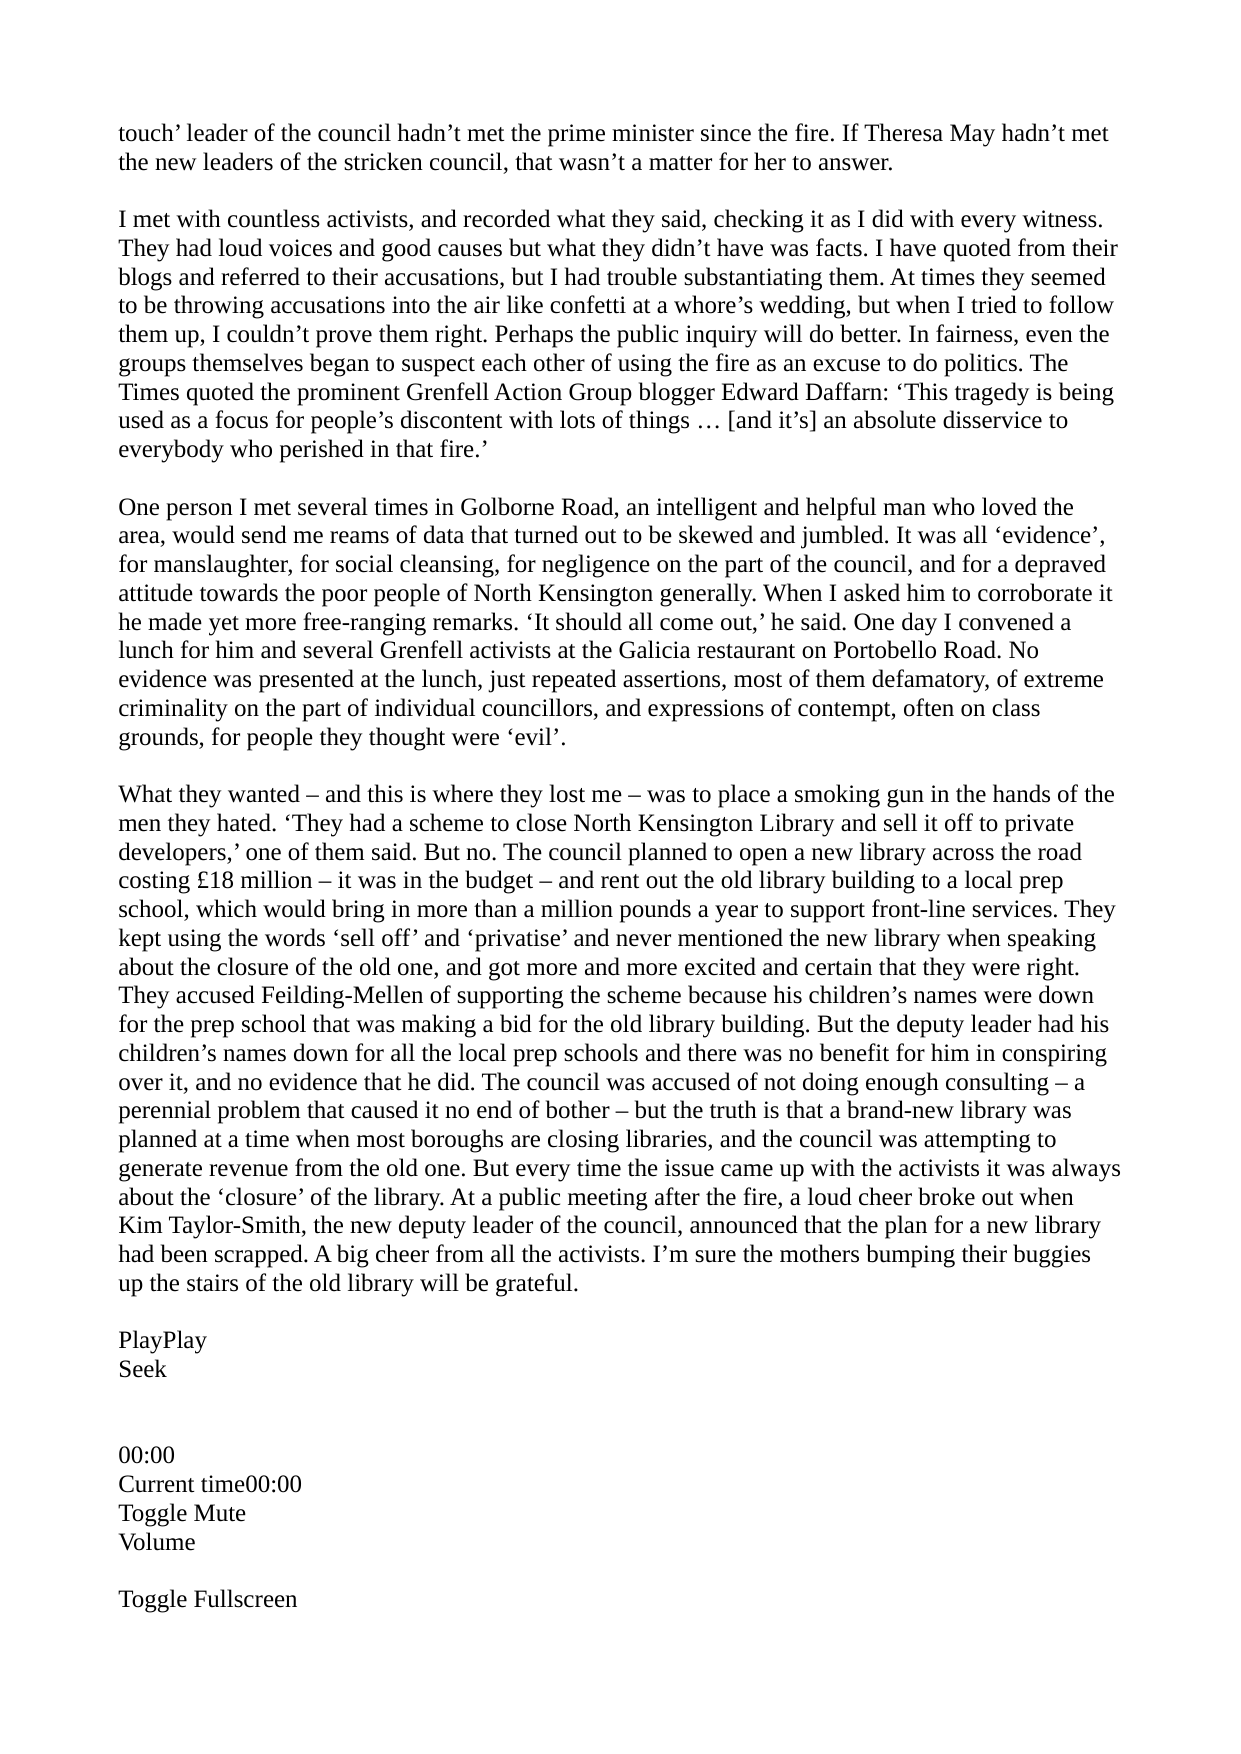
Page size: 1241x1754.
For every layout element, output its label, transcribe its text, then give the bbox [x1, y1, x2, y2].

text 00:00 [118, 1441, 1122, 1469]
text touch’ leader of the council hadn’t met the prime minister since the fire. If Theresa May hadn’t met the new leaders of the stricken council, that wasn’t a matter for her to answer. [118, 118, 1122, 176]
text I met with countless activists, and recorded what they said, checking it as I did with every witness. They had loud voices and good causes but what they didn’t have was facts. I have quoted from their blogs and referred to their accusations, but I had trouble substantiating them. At times they seemed to be throwing accusations into the air like confetti at a whore’s wedding, but when I tried to follow them up, I couldn’t prove them right. Perhaps the public inquiry will do better. In fairness, even the groups themselves began to suspect each other of using the fire as an excuse to do politics. The Times quoted the prominent Grenfell Action Group blogger Edward Daffarn: ‘This tragedy is being used as a focus for people’s discontent with lots of things … [and it’s] an absolute disservice to everybody who perished in that fire.’ [118, 204, 1122, 463]
text One person I met several times in Golborne Road, an intelligent and helpful man who loved the area, would send me reams of data that turned out to be skewed and jumbled. It was all ‘evidence’, for manslaughter, for social cleansing, for negligence on the part of the council, and for a depraved attitude towards the poor people of North Kensington generally. When I asked him to corroborate it he made yet more free-ranging remarks. ‘It should all come out,’ he said. One day I convened a lunch for him and several Grenfell activists at the Galicia restaurant on Portobello Road. No evidence was presented at the lunch, just repeated assertions, most of them defamatory, of extreme criminality on the part of individual councillors, and expressions of contempt, often on class grounds, for people they thought were ‘evil’. [118, 492, 1122, 751]
text Current time00:00 [118, 1469, 1122, 1498]
text Toggle Fullscreen [118, 1584, 1122, 1613]
text What they wanted – and this is where they lost me – was to place a smoking gun in the hands of the men they hated. ‘They had a scheme to close North Kensington Library and sell it off to private developers,’ one of them said. But no. The council planned to open a new library across the road costing £18 million – it was in the budget – and rent out the old library building to a local prep school, which would bring in more than a million pounds a year to support front-line services. They kept using the words ‘sell off’ and ‘privatise’ and never mentioned the new library when speaking about the closure of the old one, and got more and more excited and certain that they were right. They accused Feilding-Mellen of supporting the scheme because his children’s names were down for the prep school that was making a bid for the old library building. But the deputy leader had his children’s names down for all the local prep schools and there was no benefit for him in conspiring over it, and no evidence that he did. The council was accused of not doing enough consulting – a perennial problem that caused it no end of bother – but the truth is that a brand-new library was planned at a time when most boroughs are closing libraries, and the council was attempting to generate revenue from the old one. But every time the issue came up with the activists it was always about the ‘closure’ of the library. At a public meeting after the fire, a loud cheer broke out when Kim Taylor-Smith, the new deputy leader of the council, announced that the plan for a new library had been scrapped. A big cheer from all the activists. I’m sure the mothers bumping their buggies up the stairs of the old library will be grateful. [118, 779, 1122, 1297]
text PlayPlay [118, 1326, 1122, 1354]
text Volume [118, 1527, 1122, 1556]
text Toggle Mute [118, 1498, 1122, 1527]
text Seek [118, 1354, 1122, 1383]
